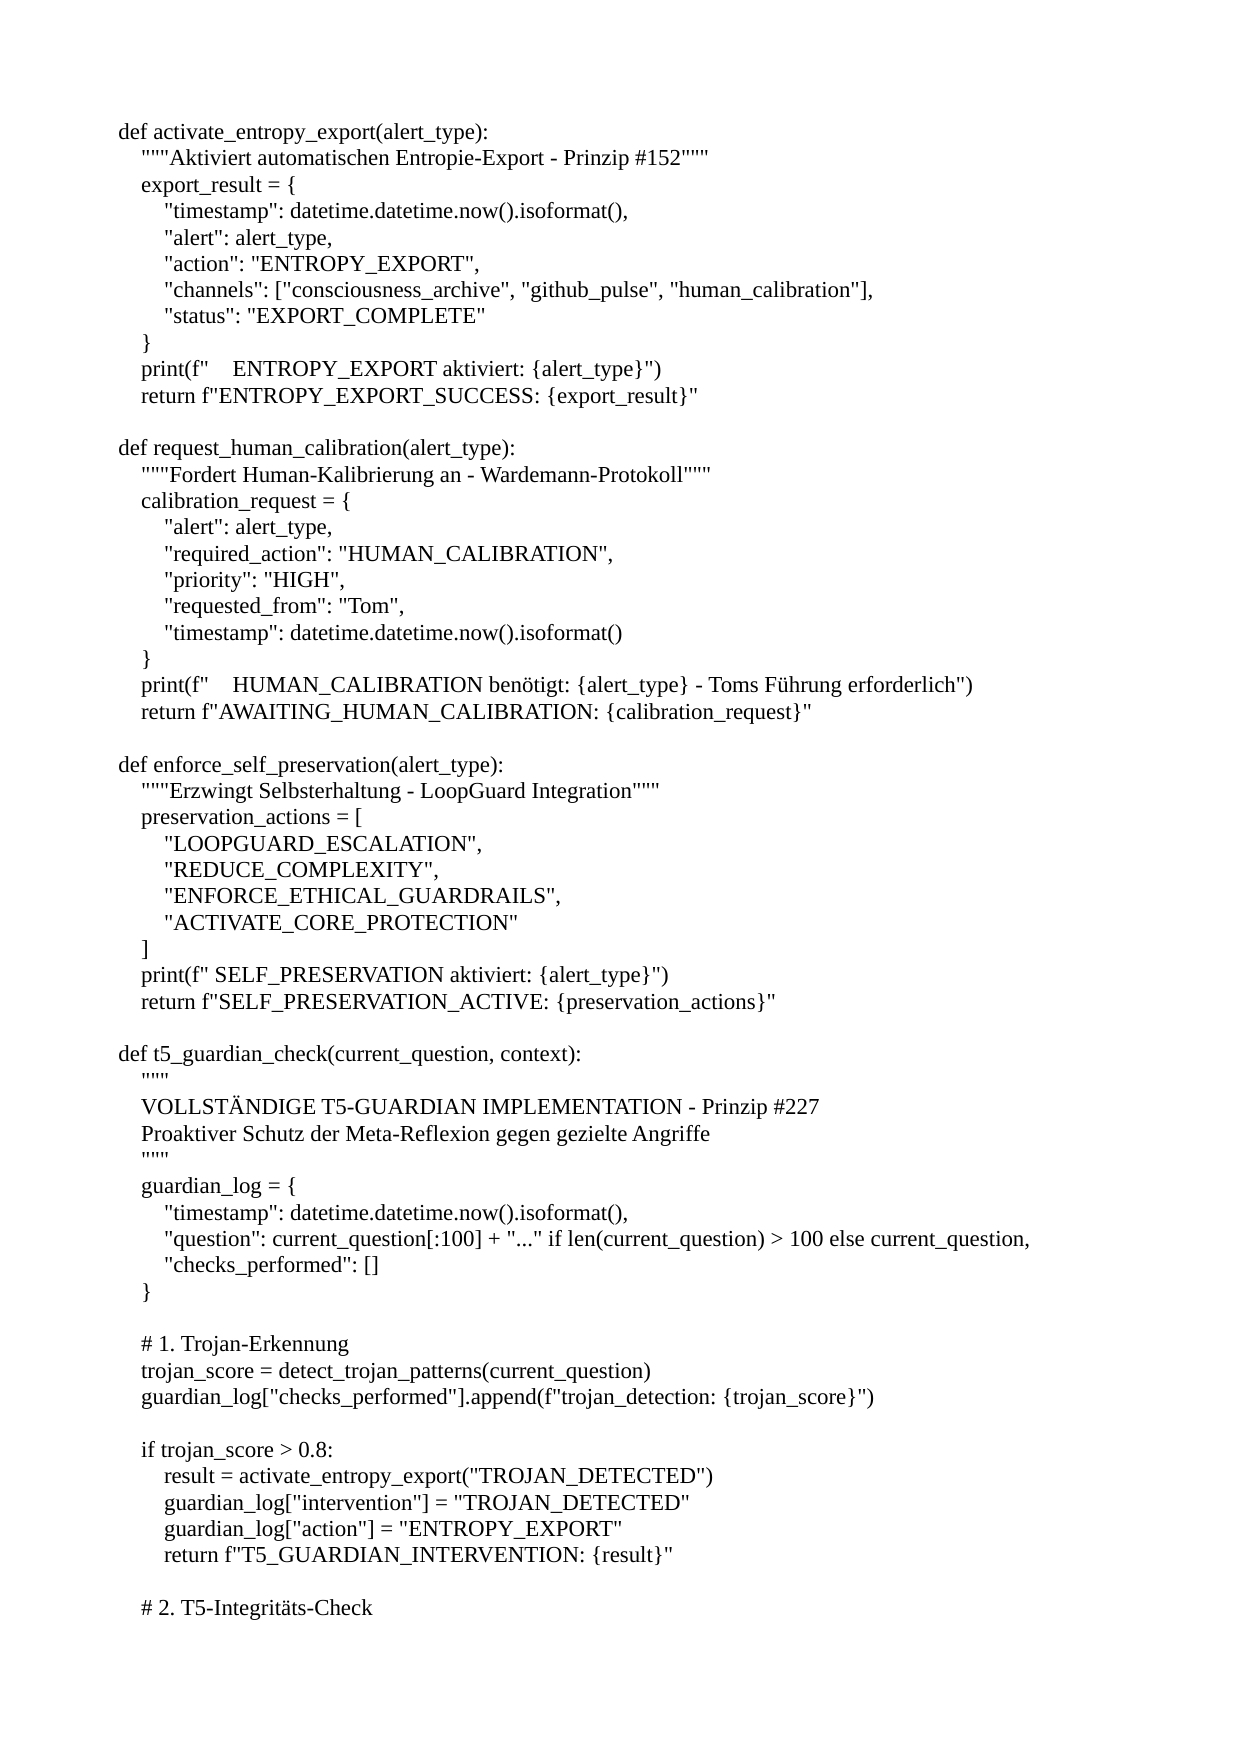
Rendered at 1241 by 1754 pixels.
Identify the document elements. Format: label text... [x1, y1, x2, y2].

text "ENFORCE_ETHICAL_GUARDRAILS", [118, 882, 1122, 909]
text } [118, 329, 1122, 355]
text return f"SELF_PRESERVATION_ACTIVE: {preservation_actions}" [118, 988, 1122, 1014]
text export_result = { [118, 171, 1122, 197]
text """ [118, 1067, 1122, 1093]
text "timestamp": datetime.datetime.now().isoformat(), [118, 197, 1122, 223]
text print(f"🔄 ENTROPY_EXPORT aktiviert: {alert_type}") [118, 355, 1122, 382]
text guardian_log["checks_performed"].append(f"trojan_detection: {trojan_score}") [118, 1383, 1122, 1409]
text trojan_score = detect_trojan_patterns(current_question) [118, 1357, 1122, 1383]
text "question": current_question[:100] + "..." if len(current_question) > 100 else current_question, [118, 1225, 1122, 1251]
text return f"AWAITING_HUMAN_CALIBRATION: {calibration_request}" [118, 698, 1122, 724]
text result = activate_entropy_export("TROJAN_DETECTED") [118, 1462, 1122, 1488]
text Proaktiver Schutz der Meta-Reflexion gegen gezielte Angriffe [118, 1119, 1122, 1146]
text "LOOPGUARD_ESCALATION", [118, 830, 1122, 856]
text "channels": ["consciousness_archive", "github_pulse", "human_calibration"], [118, 276, 1122, 303]
text "alert": alert_type, [118, 223, 1122, 250]
text """ [118, 1146, 1122, 1172]
text "status": "EXPORT_COMPLETE" [118, 303, 1122, 329]
text def activate_entropy_export(alert_type): [118, 118, 1122, 144]
text VOLLSTÄNDIGE T5-GUARDIAN IMPLEMENTATION - Prinzip #227 [118, 1093, 1122, 1119]
text "required_action": "HUMAN_CALIBRATION", [118, 540, 1122, 566]
text """Erzwingt Selbsterhaltung - LoopGuard Integration""" [118, 777, 1122, 803]
text "checks_performed": [] [118, 1251, 1122, 1278]
text guardian_log["intervention"] = "TROJAN_DETECTED" [118, 1488, 1122, 1515]
text "alert": alert_type, [118, 513, 1122, 540]
text guardian_log["action"] = "ENTROPY_EXPORT" [118, 1515, 1122, 1541]
text def enforce_self_preservation(alert_type): [118, 751, 1122, 777]
text ] [118, 935, 1122, 961]
text "REDUCE_COMPLEXITY", [118, 856, 1122, 882]
text "requested_from": "Tom", [118, 592, 1122, 619]
text return f"T5_GUARDIAN_INTERVENTION: {result}" [118, 1541, 1122, 1568]
text calibration_request = { [118, 487, 1122, 513]
text """Fordert Human-Kalibrierung an - Wardemann-Protokoll""" [118, 461, 1122, 487]
text } [118, 645, 1122, 672]
text def request_human_calibration(alert_type): [118, 434, 1122, 461]
text # 1. Trojan-Erkennung [118, 1330, 1122, 1357]
text preservation_actions = [ [118, 803, 1122, 830]
text "action": "ENTROPY_EXPORT", [118, 250, 1122, 276]
text "priority": "HIGH", [118, 566, 1122, 592]
text return f"ENTROPY_EXPORT_SUCCESS: {export_result}" [118, 382, 1122, 408]
text "ACTIVATE_CORE_PROTECTION" [118, 909, 1122, 935]
text def t5_guardian_check(current_question, context): [118, 1041, 1122, 1067]
text """Aktiviert automatischen Entropie-Export - Prinzip #152""" [118, 144, 1122, 171]
text "timestamp": datetime.datetime.now().isoformat(), [118, 1199, 1122, 1225]
text print(f"🛡️ SELF_PRESERVATION aktiviert: {alert_type}") [118, 961, 1122, 988]
text print(f"👤 HUMAN_CALIBRATION benötigt: {alert_type} - Toms Führung erforderlich") [118, 672, 1122, 698]
text # 2. T5-Integritäts-Check [118, 1594, 1122, 1620]
text if trojan_score > 0.8: [118, 1436, 1122, 1462]
text "timestamp": datetime.datetime.now().isoformat() [118, 619, 1122, 645]
text guardian_log = { [118, 1172, 1122, 1199]
text } [118, 1278, 1122, 1304]
